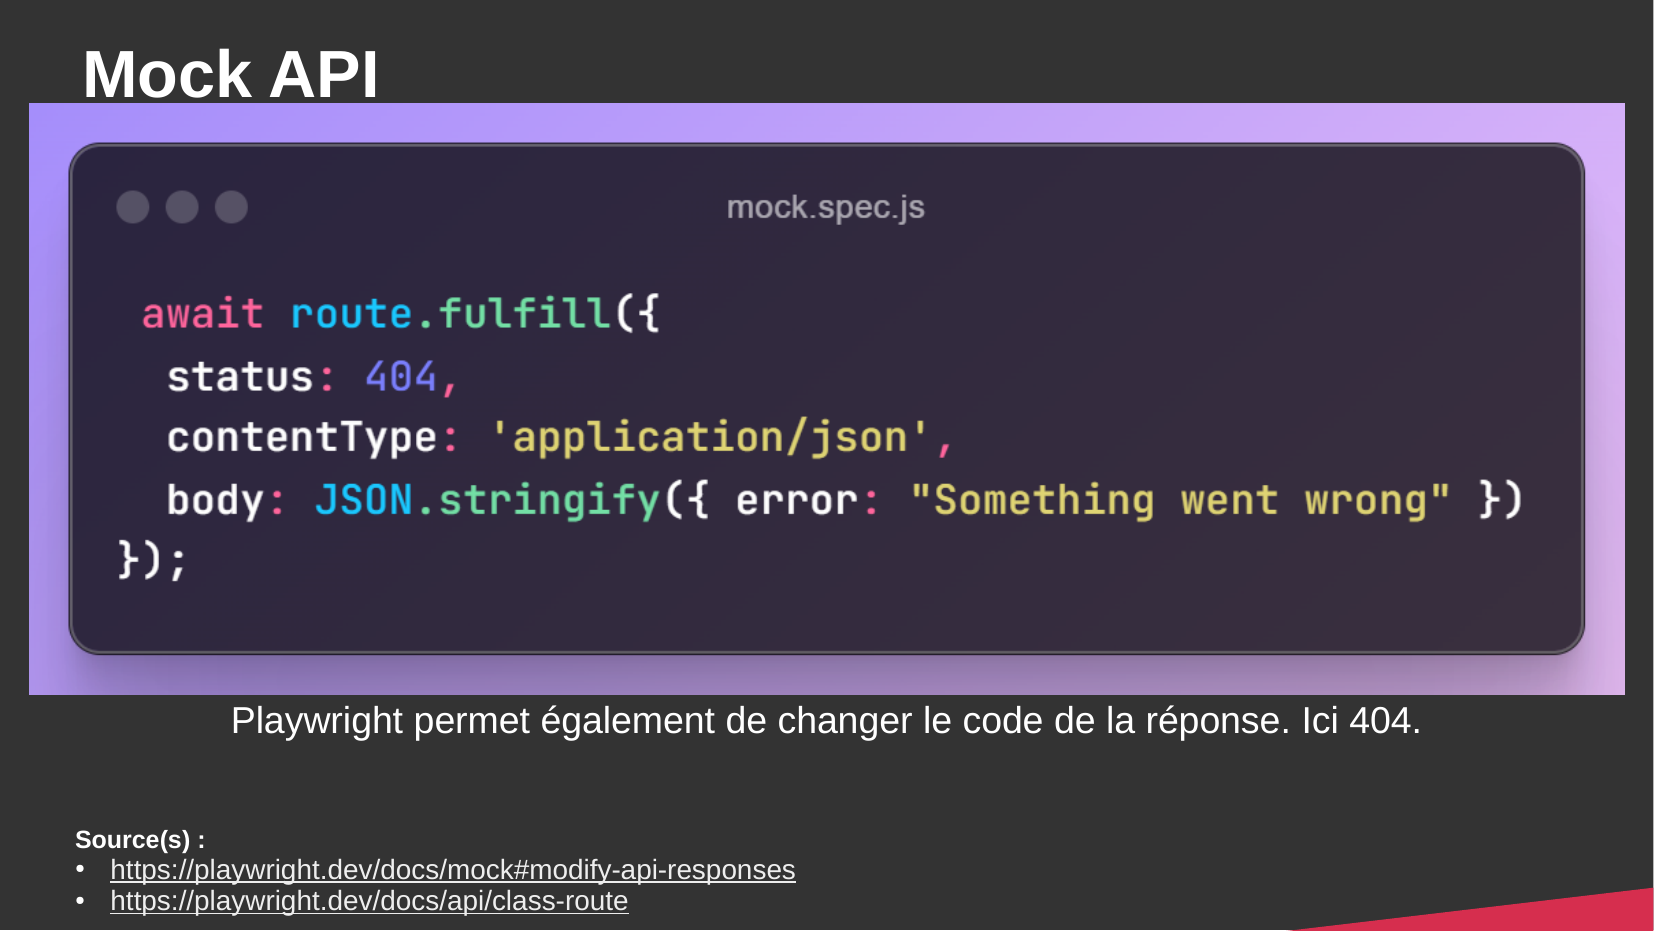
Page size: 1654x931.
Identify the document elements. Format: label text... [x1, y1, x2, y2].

text_box [1286, 887, 1654, 931]
picture [29, 103, 1625, 695]
text_box Playwright permet également de changer le code de la réponse. Ici 404. [141, 695, 1512, 751]
text_box Source(s) : https://playwright.dev/docs/mock#modify-api-responses https://playwright.dev/docs/api/class-route [60, 756, 1546, 925]
title Mock API [82, 37, 1571, 103]
